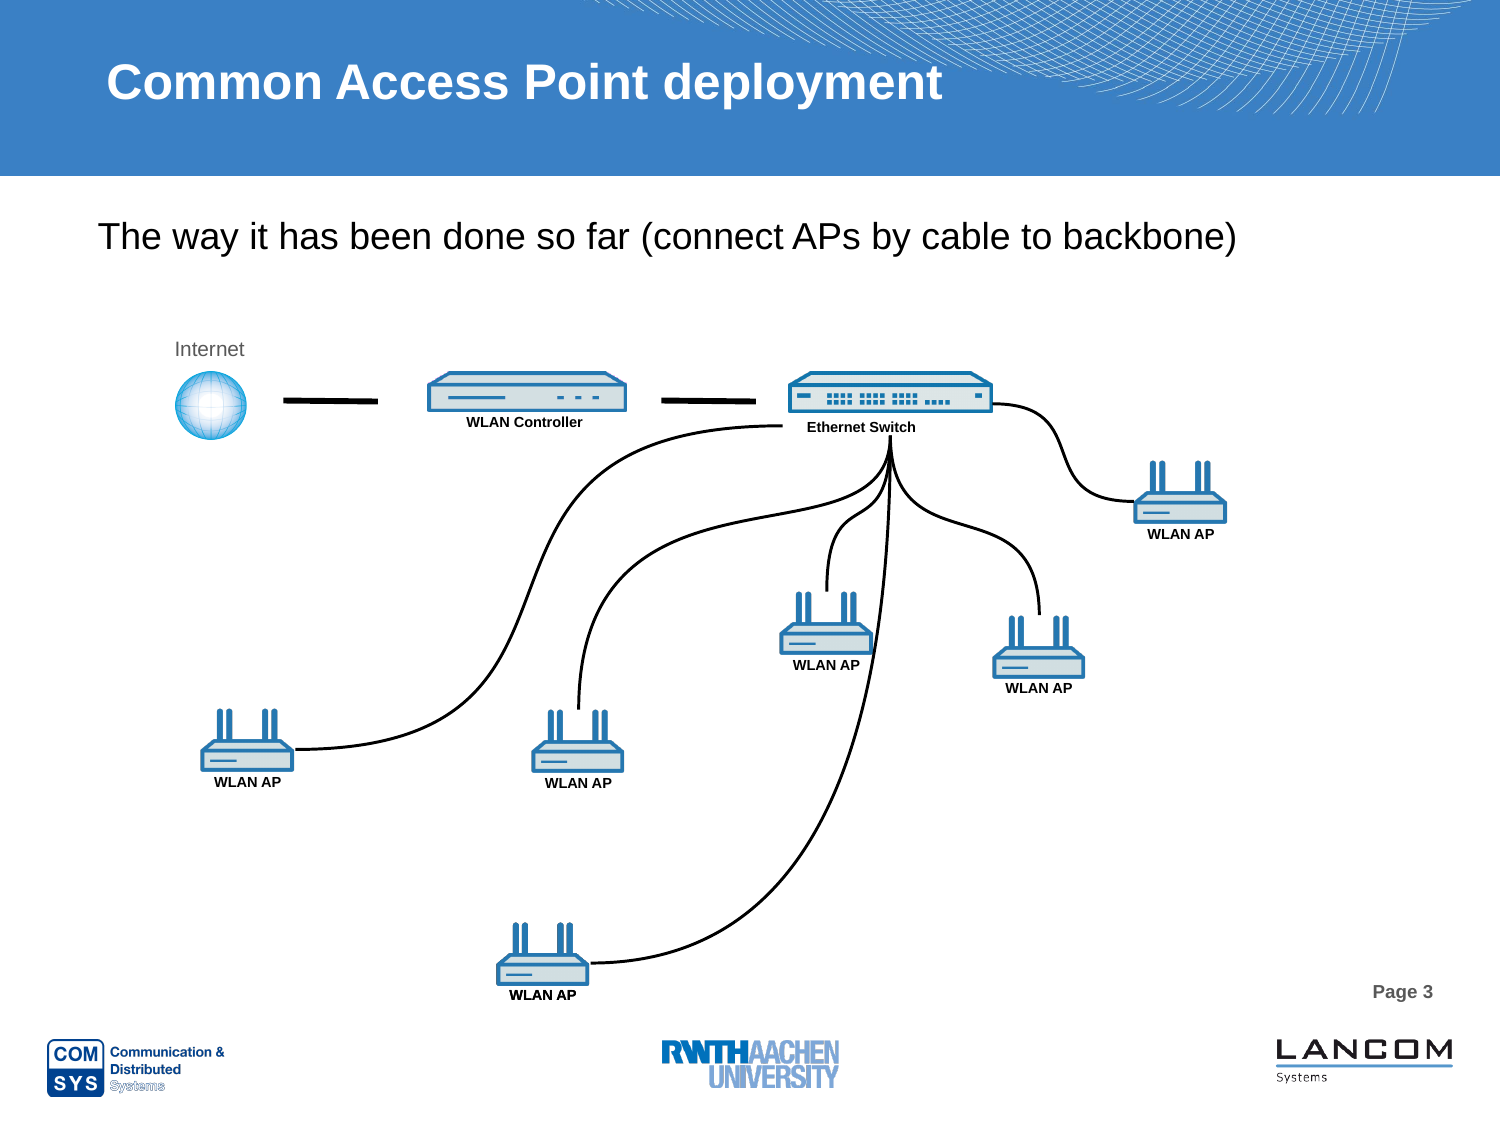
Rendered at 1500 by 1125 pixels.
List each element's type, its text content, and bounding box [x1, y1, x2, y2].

picture [788, 371, 993, 413]
text_box Internet [159, 330, 260, 369]
text_box Ethernet Switch [806, 417, 917, 436]
text_box WLAN AP [544, 773, 613, 792]
picture [992, 615, 1087, 681]
picture [200, 708, 296, 774]
picture [779, 591, 875, 657]
picture [1275, 1039, 1453, 1084]
picture [427, 371, 627, 412]
picture [1133, 460, 1229, 526]
text_box The way it has been done so far (connect APs by cable to backbone) [82, 208, 1359, 266]
picture [175, 371, 249, 441]
picture [531, 709, 626, 775]
text_box WLAN AP [1147, 524, 1215, 543]
title Common Access Point deployment [106, 35, 1176, 110]
text_box WLAN AP [792, 655, 861, 674]
text_box WLAN Controller [466, 413, 584, 431]
text_box WLAN AP [509, 986, 577, 1004]
picture [496, 922, 591, 988]
picture [0, 0, 1500, 176]
text_box WLAN AP [1005, 679, 1073, 697]
text_box WLAN AP [214, 772, 282, 791]
